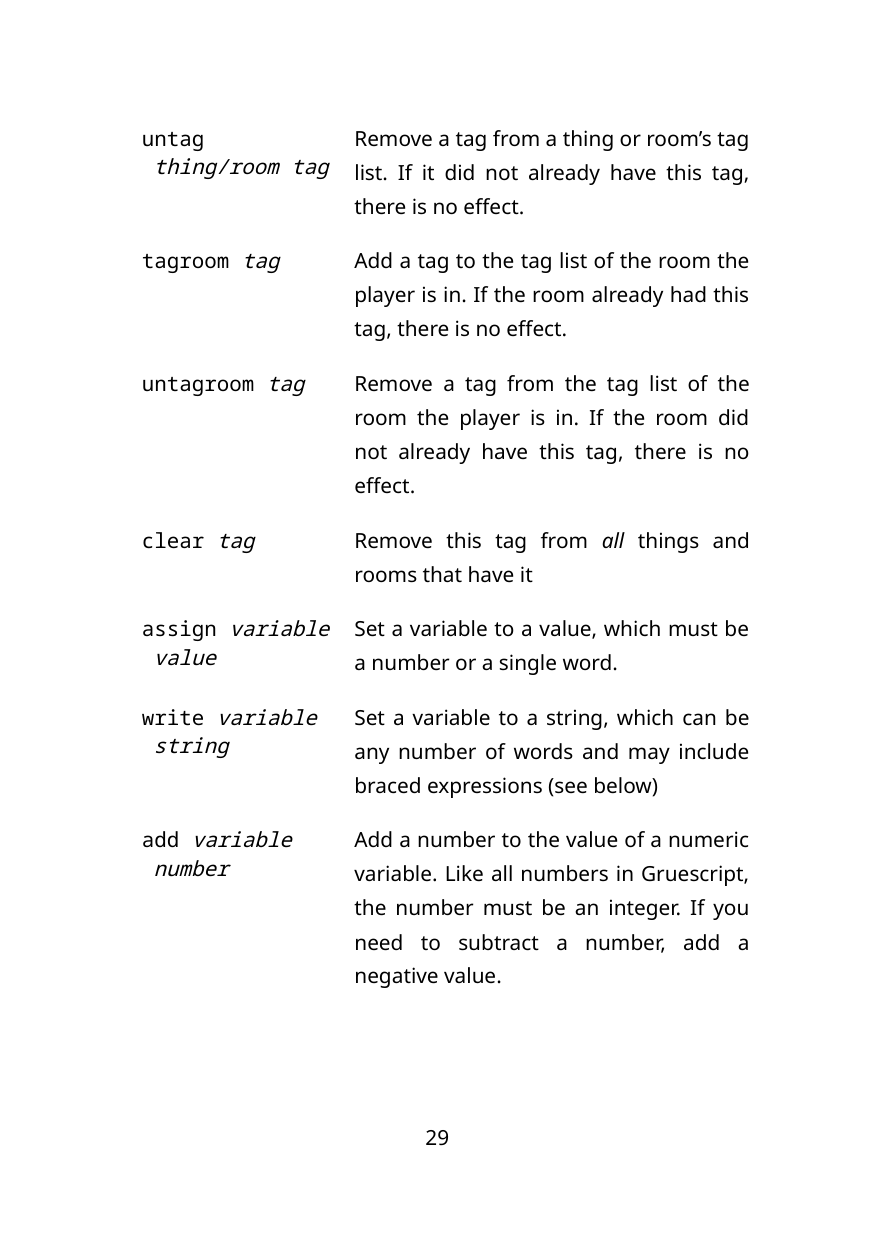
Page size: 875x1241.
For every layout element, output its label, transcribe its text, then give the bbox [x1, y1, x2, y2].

table_cell tagroom tag [118, 241, 348, 363]
table_cell Add a number to the value of a numeric variable. Like all numbers in Gruescript, the number must be an integer. If you need to subtract a number, add a negative value. [348, 820, 756, 1010]
table_cell Remove a tag from the tag list of the room the player is in. If the room did not already have this tag, there is no effect. [348, 363, 756, 520]
table_cell Remove this tag from all things and rooms that have it [348, 520, 756, 608]
table_cell Set a variable to a value, which must be a number or a single word. [348, 609, 756, 697]
table_cell untagroom tag [118, 363, 348, 520]
table_cell Set a variable to a string, which can be any number of words and may include braced expressions (see below) [348, 697, 756, 820]
table_cell clear tag [118, 520, 348, 608]
table_cell assign variable value [118, 609, 348, 697]
table_cell write variable string [118, 697, 348, 820]
table_cell Add a tag to the tag list of the room the player is in. If the room already had this tag, there is no effect. [348, 241, 756, 363]
table_cell Remove a tag from a thing or room’s tag list. If it did not already have this tag, there is no effect. [348, 118, 756, 241]
table_cell add variable number [118, 820, 348, 1010]
table_cell untag thing/room tag [118, 118, 348, 241]
